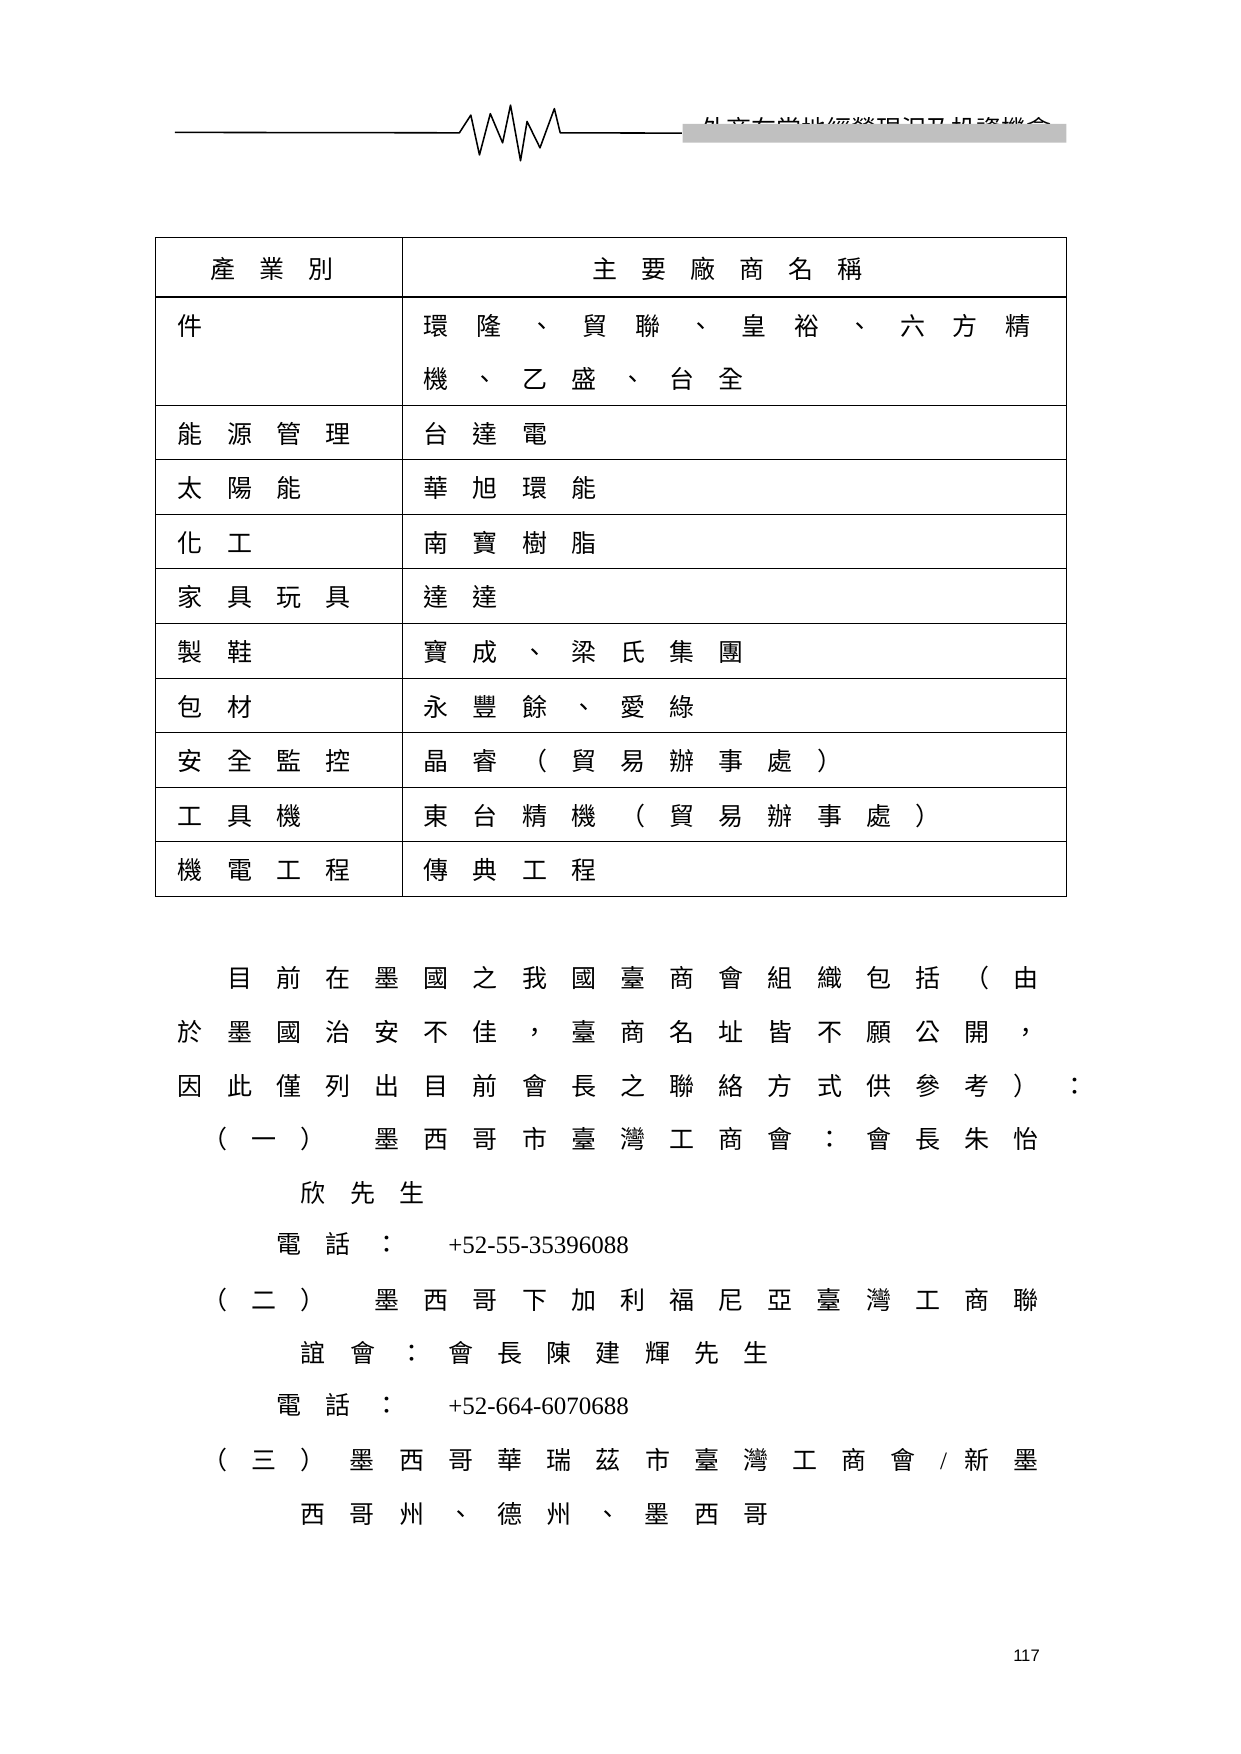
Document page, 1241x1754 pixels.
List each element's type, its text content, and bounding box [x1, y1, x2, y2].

table_cell 件 [156, 298, 402, 404]
table_cell 機電工程 [156, 842, 402, 896]
table_cell 永豐餘、愛綠 [403, 679, 1066, 732]
table_cell 寶成、梁氏集團 [403, 624, 1066, 677]
table_cell 華旭環能 [403, 460, 1066, 514]
table_cell 化工 [156, 515, 402, 568]
table_cell 工具機 [156, 788, 402, 841]
table_cell 晶睿（貿易辦事處） [403, 733, 1066, 787]
text 電話：+52-55-35396088 [202, 1218, 1063, 1272]
table_cell 達達 [403, 569, 1066, 623]
table_cell 家具玩具 [156, 569, 402, 623]
text 目前在墨國之我國臺商會組織包括（由於墨國治安不佳，臺商名址皆不願公開，因此僅列出目前會長之聯絡方式供參考）： [178, 950, 1063, 1111]
table_cell 環隆、貿聯、皇裕、六方精機、乙盛、台全 [403, 298, 1066, 404]
text （二） 墨西哥下加利福尼亞臺灣工商聯誼會：會長陳建輝先生 [202, 1272, 1063, 1379]
table_cell 能源管理 [156, 406, 402, 459]
table_cell 太陽能 [156, 460, 402, 514]
table_cell 包材 [156, 679, 402, 732]
table_header 主要廠商名稱 [403, 238, 1066, 296]
table_cell 製鞋 [156, 624, 402, 677]
table_cell 傳典工程 [403, 842, 1066, 896]
text （三）墨西哥華瑞茲市臺灣工商會/新墨西哥州、德州、墨西哥 [202, 1432, 1063, 1539]
table_cell 台達電 [403, 406, 1066, 459]
table_cell 東台精機（貿易辦事處） [403, 788, 1066, 841]
table_cell 南寶樹脂 [403, 515, 1066, 568]
text （一） 墨西哥市臺灣工商會：會長朱怡欣先生 [202, 1111, 1063, 1218]
table_header 產業別 [156, 238, 402, 296]
text 電話：+52-664-6070688 [202, 1379, 1063, 1432]
table_cell 安全監控 [156, 733, 402, 787]
